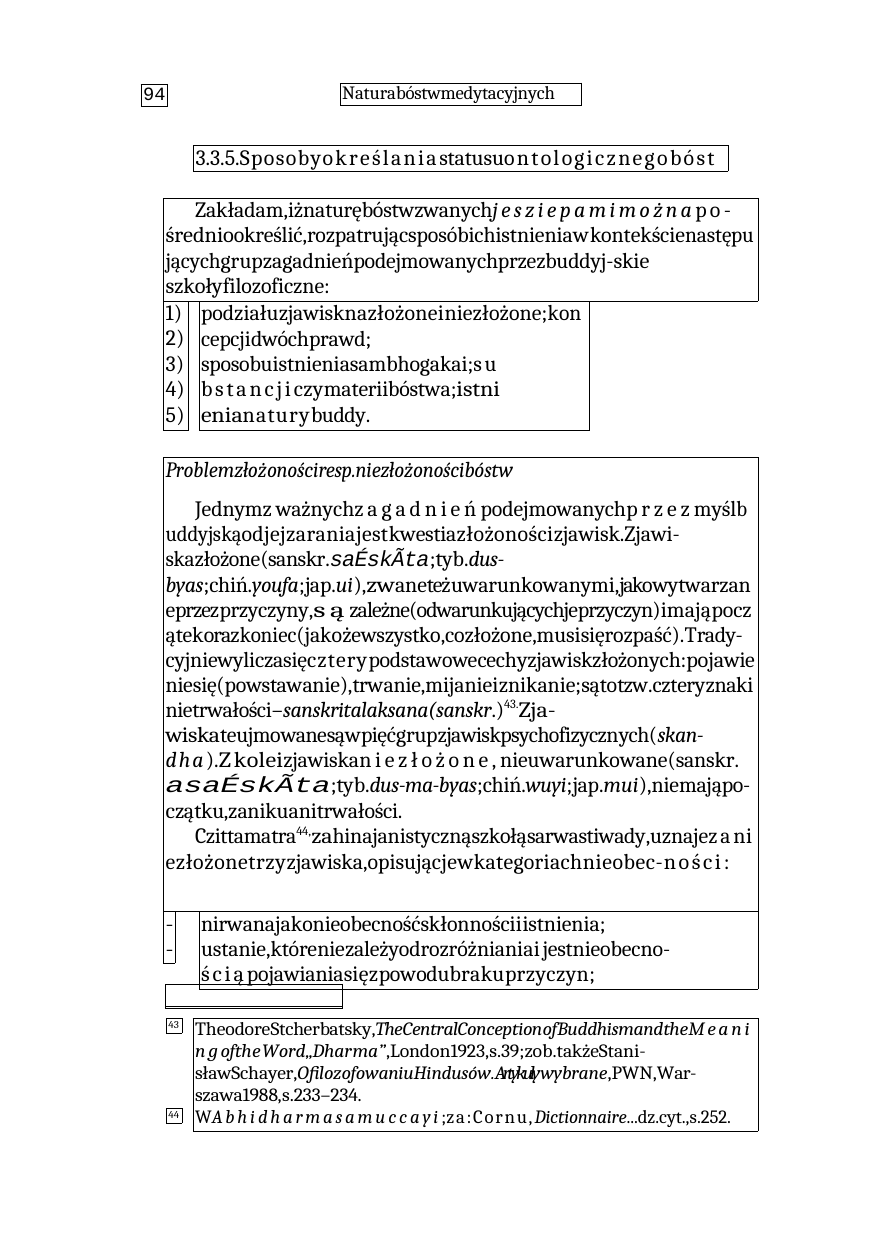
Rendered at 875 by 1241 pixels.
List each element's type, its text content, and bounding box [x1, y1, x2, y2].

text - [165, 912, 175, 936]
text Czittamatra44,zahinajanistycznąszkołąsarwastiwady,uznajezaniezłożonetrzyzjawiska,opisującjewkategoriachnieobec-ności: [165, 824, 756, 874]
text 4) [165, 377, 188, 402]
text nirwanajakonieobecnośćskłonnościiistnienia; [201, 912, 758, 936]
text podziałuzjawisknazłożoneiniezłożone;koncepcjidwóchprawd; [201, 302, 587, 352]
text Naturabóstwmedytacyjnych [342, 84, 581, 104]
text 1) [165, 302, 188, 326]
text Problemzłożonościresp.niezłożonościbóstw [165, 458, 758, 482]
text 5) [165, 402, 188, 427]
text 3.3.5.Sposobyokreślaniastatusuontologicznegobóstw [195, 146, 728, 171]
text Zakładam,iżnaturębóstwzwanychjesziepamimożnapo-średniookreślić,rozpatrującsposóbichistnieniawkontekścienastępującychgrupzagadnieńpodejmowanychprzezbuddyj-skie szkołyfilozoficzne: [165, 199, 756, 299]
text 3) [165, 351, 188, 377]
text ustanie,któreniezależyodrozróżnianiaijestnieobecno-ściąpojawianiasięzpowodubrakuprzyczyn; [201, 936, 756, 987]
text - [165, 936, 175, 961]
text 2) [165, 326, 188, 351]
text sposobuistnieniasambhogakai;substancjiczymateriibóstwa;istnienianaturybuddy. [201, 352, 502, 428]
text 94 [143, 85, 167, 106]
text 44 [168, 1109, 182, 1121]
text Jednymzważnychzagadnieńpodejmowanychprzezmyślbuddyjskąodjejzaraniajestkwestiazłożonościzjawisk.Zjawi-skazłożone(sanskr.saÉskÃta;tyb.dus-byas;chiń.youfa;jap.ui),zwaneteżuwarunkowanymi,jakowytwarzaneprzezprzyczyny,sązależne(odwarunkującychjeprzyczyn)imająpoczątekorazkoniec(jakożewszystko,cozłożone,musisięrozpaść).Trady-cyjniewyliczasięczterypodstawowecechyzjawiskzłożonych:pojawieniesię(powstawanie),trwanie,mijanieiznikanie;sątotzw.czteryznakinietrwałości–sanskritalaksana(sanskr.)43.Zja-wiskateujmowanesąwpięćgrupzjawiskpsychofizycznych(skan-dha).Zkoleizjawiskaniezłożone,nieuwarunkowane(sanskr.asaÉskÃta;tyb.dus-ma-byas;chiń.wuyi;jap.mui),niemająpo-czątku,zanikuanitrwałości. [165, 497, 756, 824]
text 43 [168, 1019, 182, 1031]
text WAbhidharmasamuccayi;za:Cornu,Dictionnaire...dz.cyt.,s.252. [195, 1106, 758, 1128]
text TheodoreStcherbatsky,TheCentralConceptionofBuddhismandtheMeaningoftheWord„Dharma”,London1923,s.39;zob.takżeStani-sławSchayer,OfilozofowaniuHindusów.Artykuływybrane,PWN,War-szawa1988,s.233–234. [195, 1019, 756, 1106]
